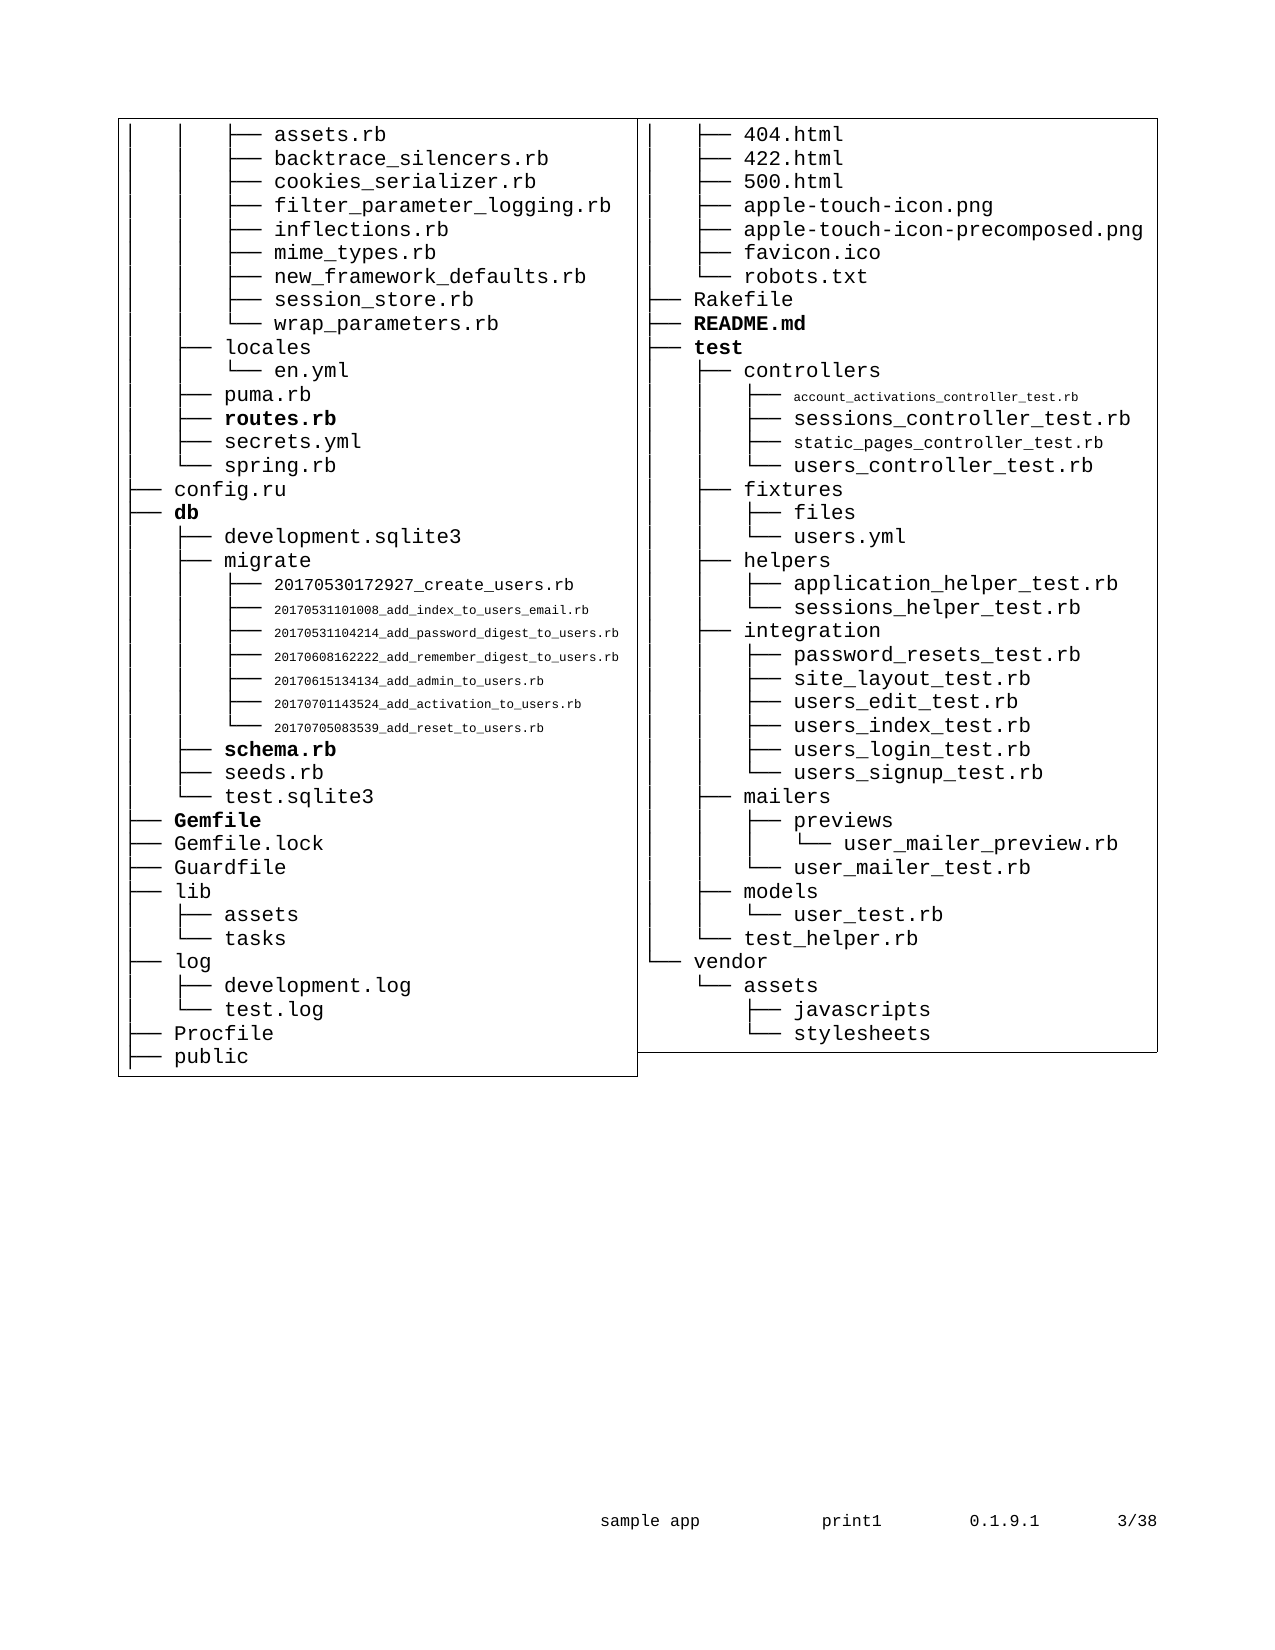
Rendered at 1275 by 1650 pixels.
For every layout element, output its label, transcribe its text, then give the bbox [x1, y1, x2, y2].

table_header │ │ ├── assets.rb │ │ ├── backtrace_silencers.rb │ │ ├── cookies_serializer.rb │ │ ├── filter_parameter_logging.rb │ │ ├── inflections.rb │ │ ├── mime_types.rb │ │ ├── new_framework_defaults.rb │ │ ├── session_store.rb │ │ └── wrap_parameters.rb │ ├── locales │ │ └── en.yml │ ├── puma.rb │ ├── routes.rb │ ├── secrets.yml │ └── spring.rb ├── config.ru ├── db │ ├── development.sqlite3 │ ├── migrate │ │ ├── 20170530172927_create_users.rb │ │ ├── 20170531101008_add_index_to_users_email.rb │ │ ├── 20170531104214_add_password_digest_to_users.rb │ │ ├── 20170608162222_add_remember_digest_to_users.rb │ │ ├── 20170615134134_add_admin_to_users.rb │ │ ├── 20170701143524_add_activation_to_users.rb │ │ └── 20170705083539_add_reset_to_users.rb │ ├── schema.rb │ ├── seeds.rb │ └── test.sqlite3 ├── Gemfile ├── Gemfile.lock ├── Guardfile ├── lib │ ├── assets │ └── tasks ├── log │ ├── development.log │ └── test.log ├── Procfile ├── public [119, 119, 637, 1076]
table_header │ ├── 404.html │ ├── 422.html │ ├── 500.html │ ├── apple-touch-icon.png │ ├── apple-touch-icon-precomposed.png │ ├── favicon.ico │ └── robots.txt ├── Rakefile ├── README.md ├── test │ ├── controllers │ │ ├── account_activations_controller_test.rb │ │ ├── sessions_controller_test.rb │ │ ├── static_pages_controller_test.rb │ │ └── users_controller_test.rb │ ├── fixtures │ │ ├── files │ │ └── users.yml │ ├── helpers │ │ ├── application_helper_test.rb │ │ └── sessions_helper_test.rb │ ├── integration │ │ ├── password_resets_test.rb │ │ ├── site_layout_test.rb │ │ ├── users_edit_test.rb │ │ ├── users_index_test.rb │ │ ├── users_login_test.rb │ │ └── users_signup_test.rb │ ├── mailers │ │ ├── previews │ │ │ └── user_mailer_preview.rb │ │ └── user_mailer_test.rb │ ├── models │ │ └── user_test.rb │ └── test_helper.rb └── vendor └── assets ├── javascripts └── stylesheets [638, 119, 1157, 1052]
